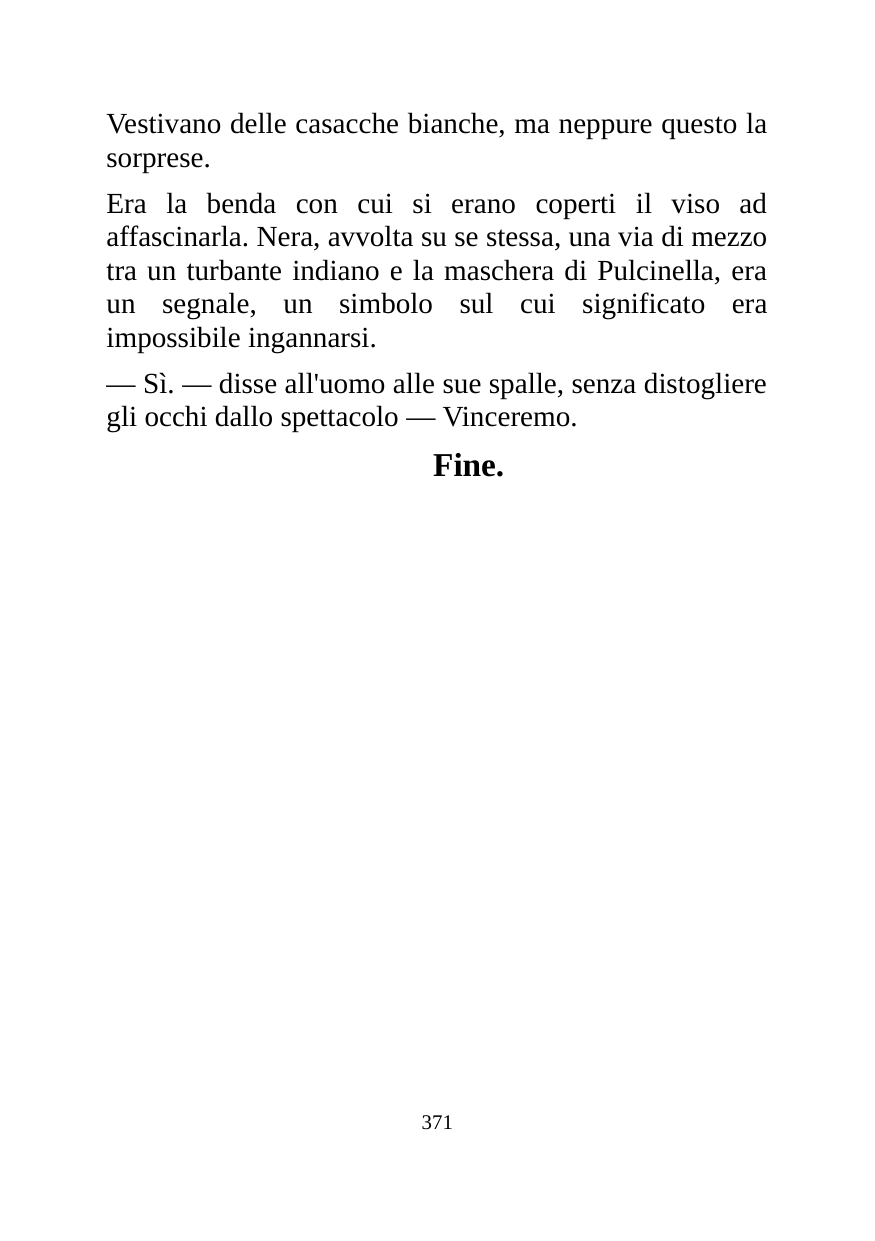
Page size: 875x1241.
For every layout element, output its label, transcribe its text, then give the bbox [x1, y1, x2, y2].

text Vestivano delle casacche bianche, ma neppure questo la sorprese. [106, 106, 768, 173]
text — Sì. — disse all'uomo alle sue spalle, senza distogliere gli occhi dallo spettacolo — Vinceremo. [106, 366, 768, 433]
text Fine. [106, 446, 768, 484]
text Era la benda con cui si erano coperti il viso ad affascinarla. Nera, avvolta su se stessa, una via di mezzo tra un turbante indiano e la maschera di Pulcinella, era un segnale, un simbolo sul cui significato era impossibile ingannarsi. [106, 186, 768, 353]
